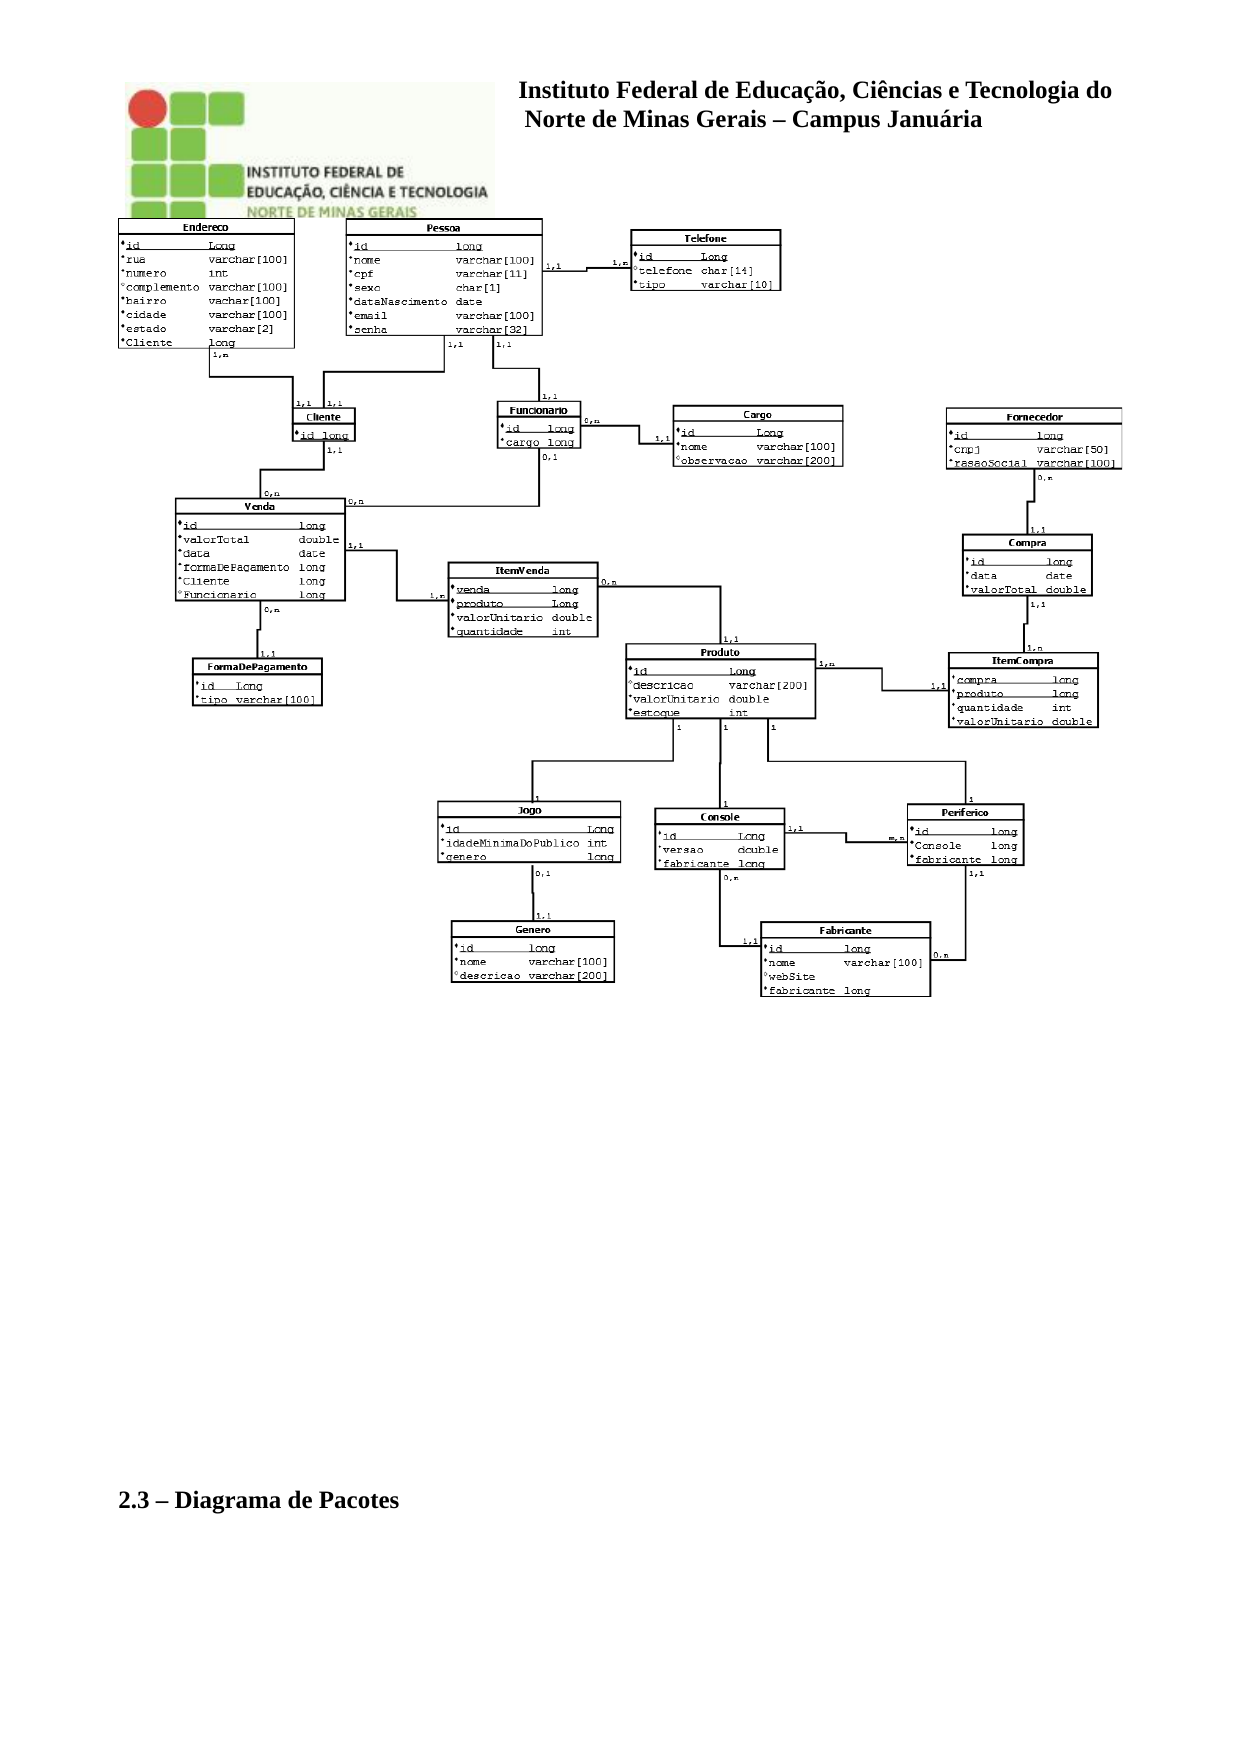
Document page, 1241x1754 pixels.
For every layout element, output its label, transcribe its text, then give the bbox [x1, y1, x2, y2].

text 2.3 – Diagrama de Pacotes [118, 1485, 1122, 1514]
